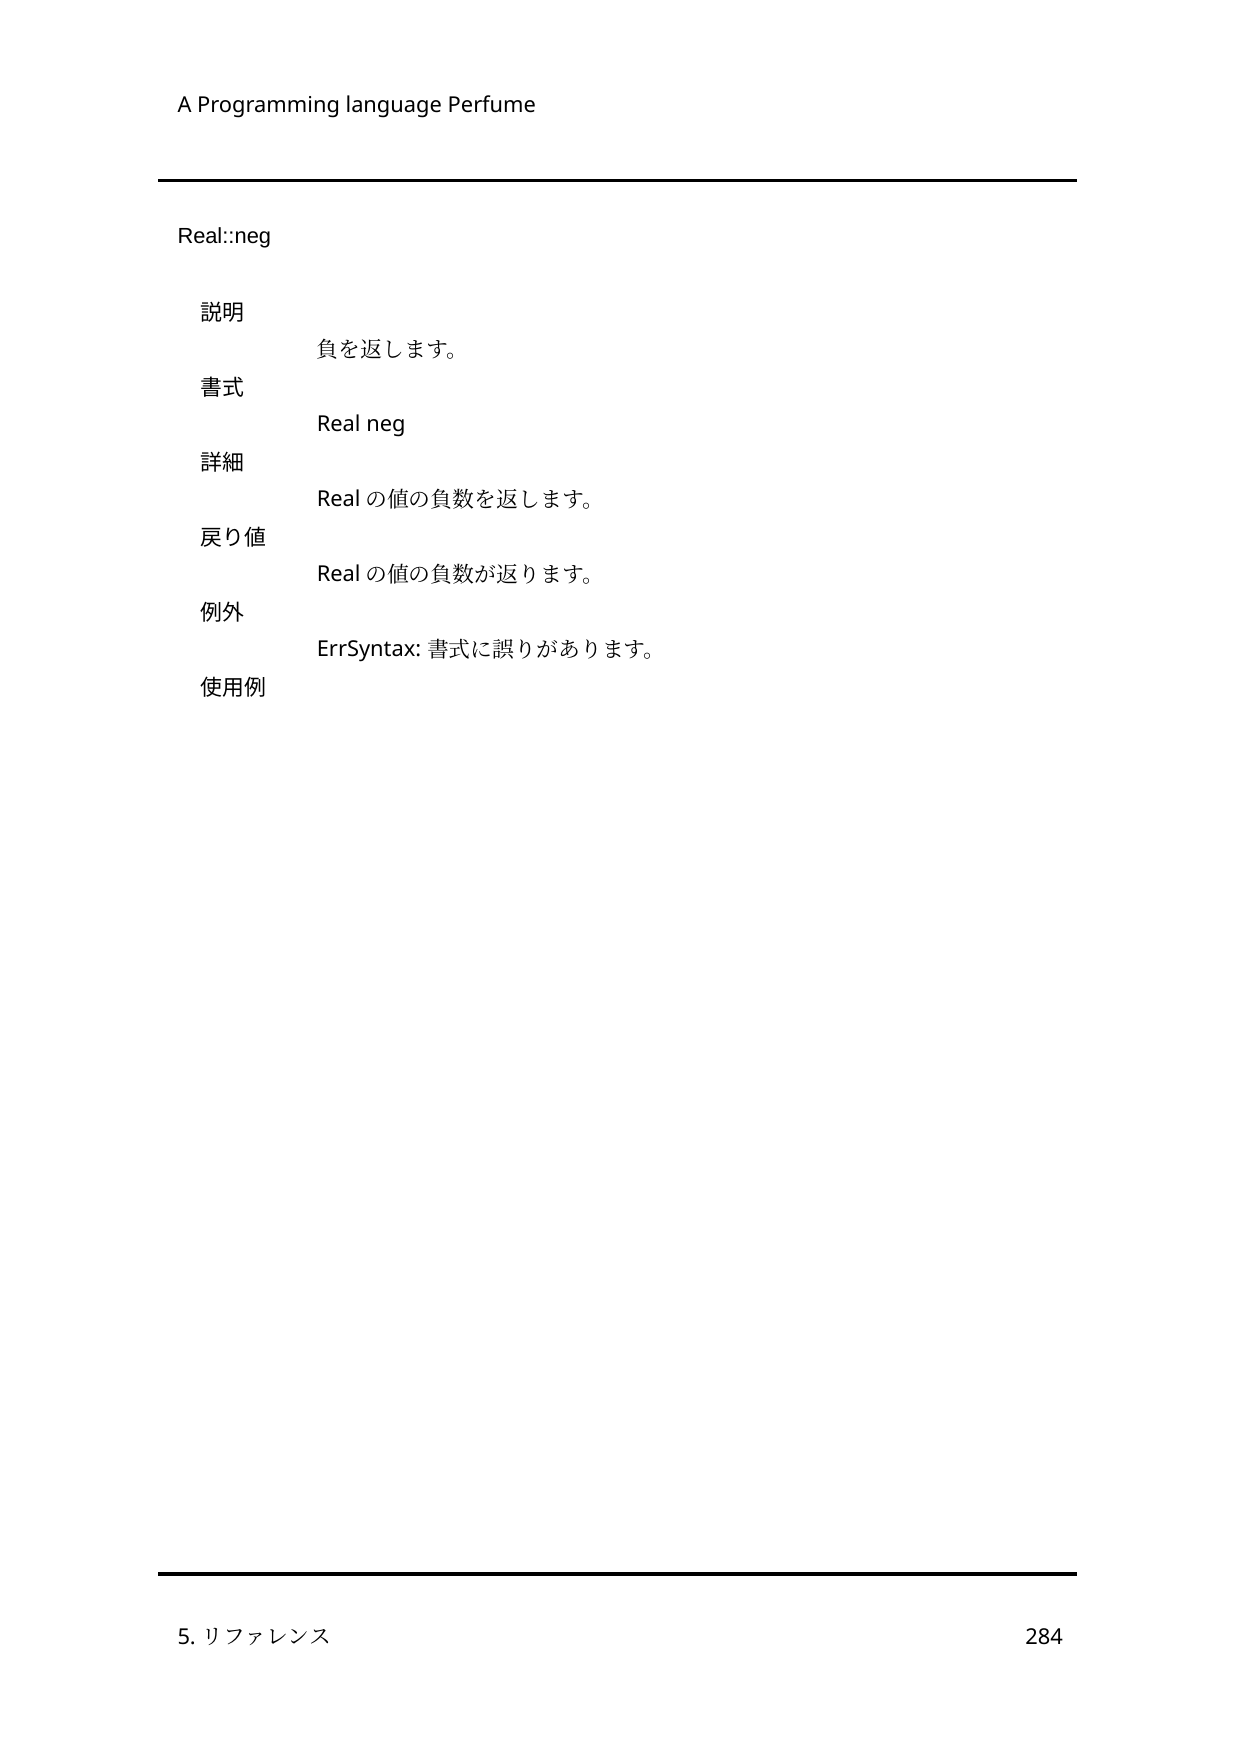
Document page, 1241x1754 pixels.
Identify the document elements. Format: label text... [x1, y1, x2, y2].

subtitle Real::neg [177, 217, 1063, 254]
table_cell 書式 [200, 367, 317, 442]
table_cell Realの値の負数を返します。 [317, 442, 1063, 517]
table_cell ErrSyntax: 書式に誤りがあります。 [317, 592, 1063, 667]
table_cell 戻り値 [200, 517, 317, 592]
table_cell 使用例 [200, 667, 317, 742]
table_cell 例外 [200, 592, 317, 667]
table_header 説明 [200, 292, 317, 367]
table_cell Realの値の負数が返ります。 [317, 517, 1063, 592]
table_cell [317, 667, 1063, 742]
table_header 負を返します。 [317, 292, 1063, 367]
table_cell 詳細 [200, 442, 317, 517]
table_cell Real neg [317, 367, 1063, 442]
